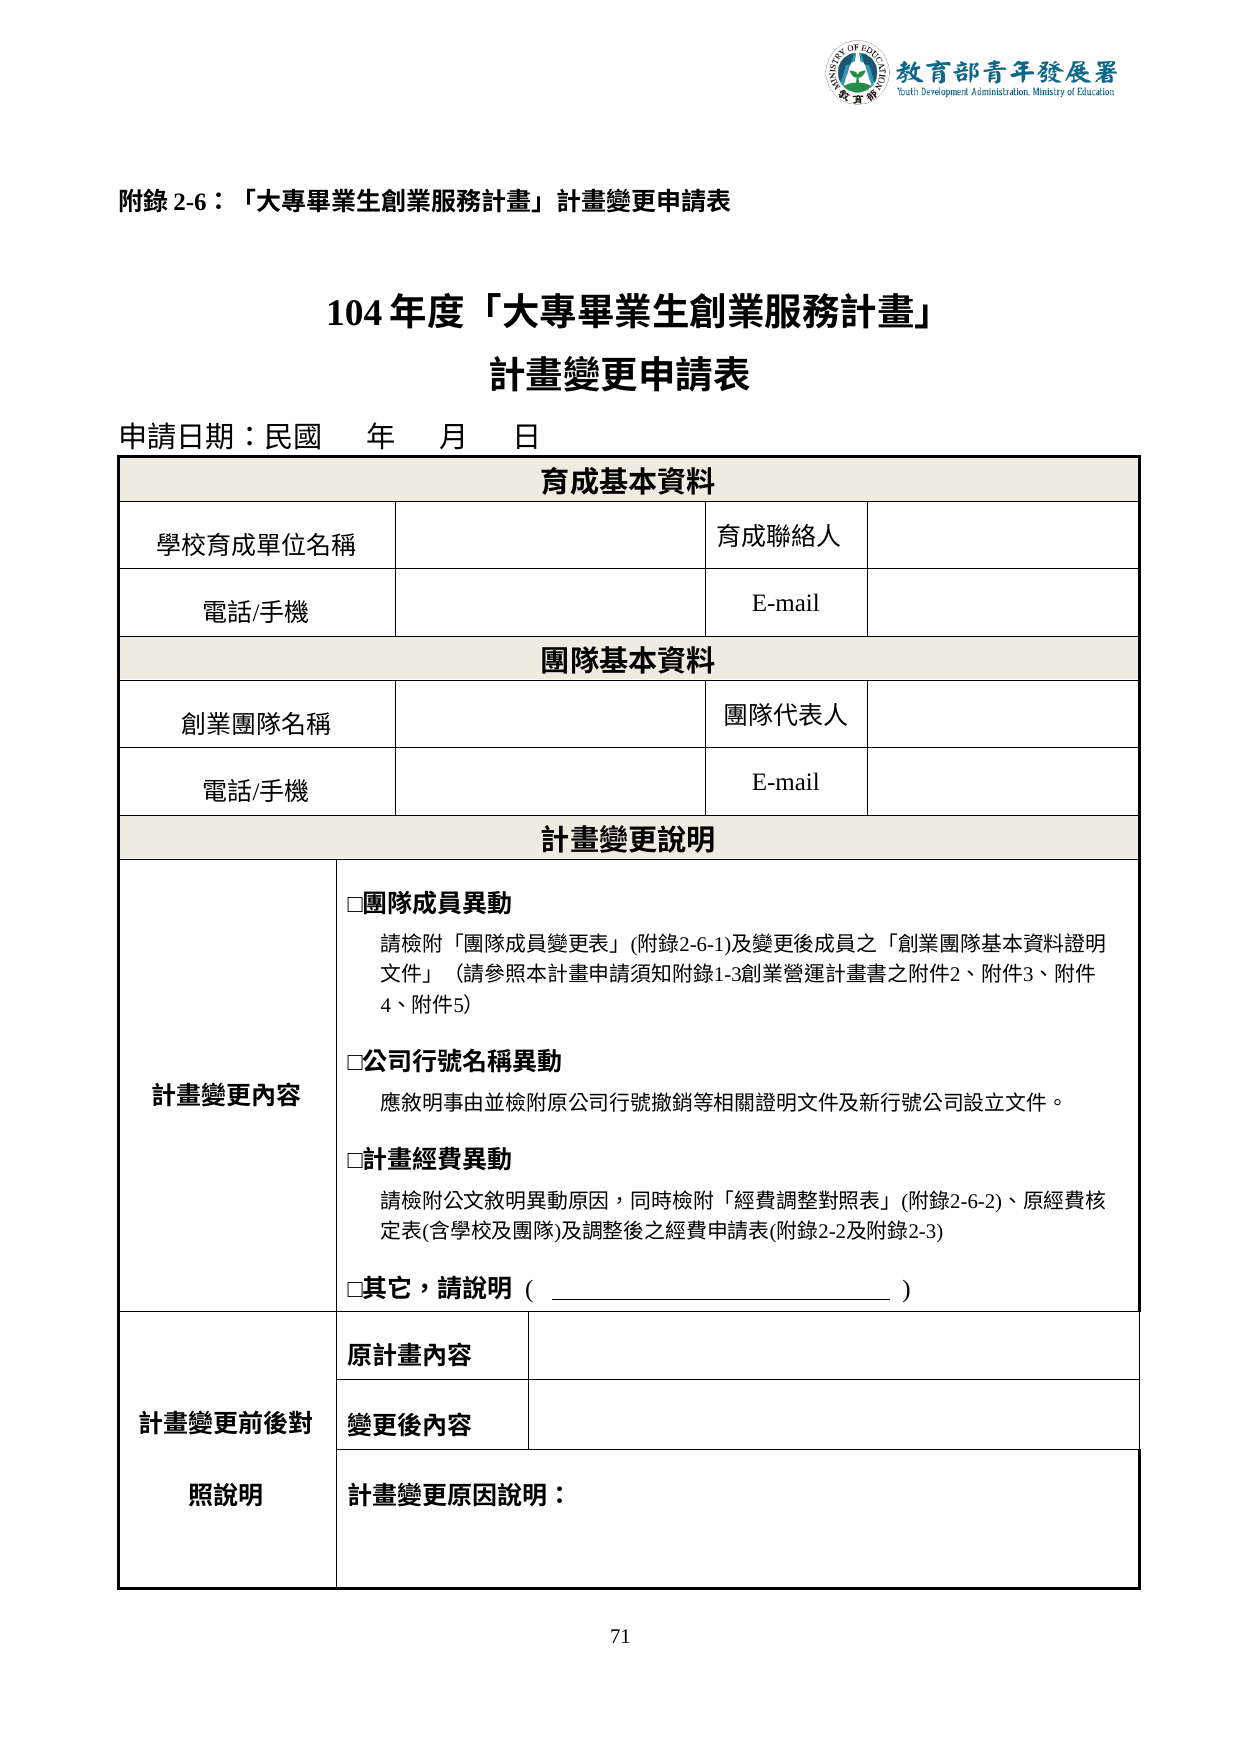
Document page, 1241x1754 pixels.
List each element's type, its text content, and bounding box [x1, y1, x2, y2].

table_cell 學校育成單位名稱 [120, 502, 395, 568]
table_cell 育成聯絡人 [706, 502, 867, 568]
table_cell 團隊基本資料 [120, 637, 1138, 679]
text 104年度「大專畢業生創業服務計畫」 [156, 268, 1122, 330]
table_cell [396, 681, 705, 747]
table_cell 電話/手機 [120, 569, 395, 636]
table_cell □團隊成員異動 請檢附「團隊成員變更表」(附錄2-6-1)及變更後成員之「創業團隊基本資料證明文件」（請參照本計畫申請須知附錄1-3創業營運計畫書之附件2、附件3、附件4、附件5） □公司行號名稱異動 應敘明事由並檢附原公司行號撤銷等相關證明文件及新行號公司設立文件。 □計畫經費異動 請檢附公文敘明異動原因，同時檢附「經費調整對照表」(附錄2-6-2)、原經費核定表(含學校及團隊)及調整後之經費申請表(附錄2-2及附錄2-3) □其它，請說明 ( ) [337, 860, 1138, 1311]
table_cell [396, 748, 705, 815]
table_cell [529, 1312, 1139, 1379]
text 計畫變更申請表 [118, 330, 1120, 393]
text 申請日期：民國 年 月 日 [118, 393, 1122, 455]
table_cell 計畫變更原因說明： [337, 1450, 1138, 1587]
table_cell [868, 502, 1138, 568]
table_cell 計畫變更前後對照說明 [120, 1312, 336, 1587]
table_cell 變更後內容 [337, 1380, 528, 1449]
table_cell [396, 569, 705, 636]
table_cell E-mail [706, 748, 867, 815]
table_cell [396, 502, 705, 568]
table_cell 團隊代表人 [706, 681, 867, 747]
table_cell 計畫變更內容 [120, 860, 336, 1311]
table_cell 電話/手機 [120, 748, 395, 815]
table_cell 原計畫內容 [337, 1312, 528, 1379]
text 附錄2-6：「大專畢業生創業服務計畫」計畫變更申請表 [118, 158, 1122, 221]
table_cell [868, 569, 1138, 636]
table_cell E-mail [706, 569, 867, 636]
table_cell [529, 1380, 1139, 1449]
table_header 育成基本資料 [120, 458, 1138, 501]
table_cell 創業團隊名稱 [120, 681, 395, 747]
table_cell [868, 681, 1138, 747]
table_cell 計畫變更說明 [120, 816, 1138, 858]
table_cell [868, 748, 1138, 815]
